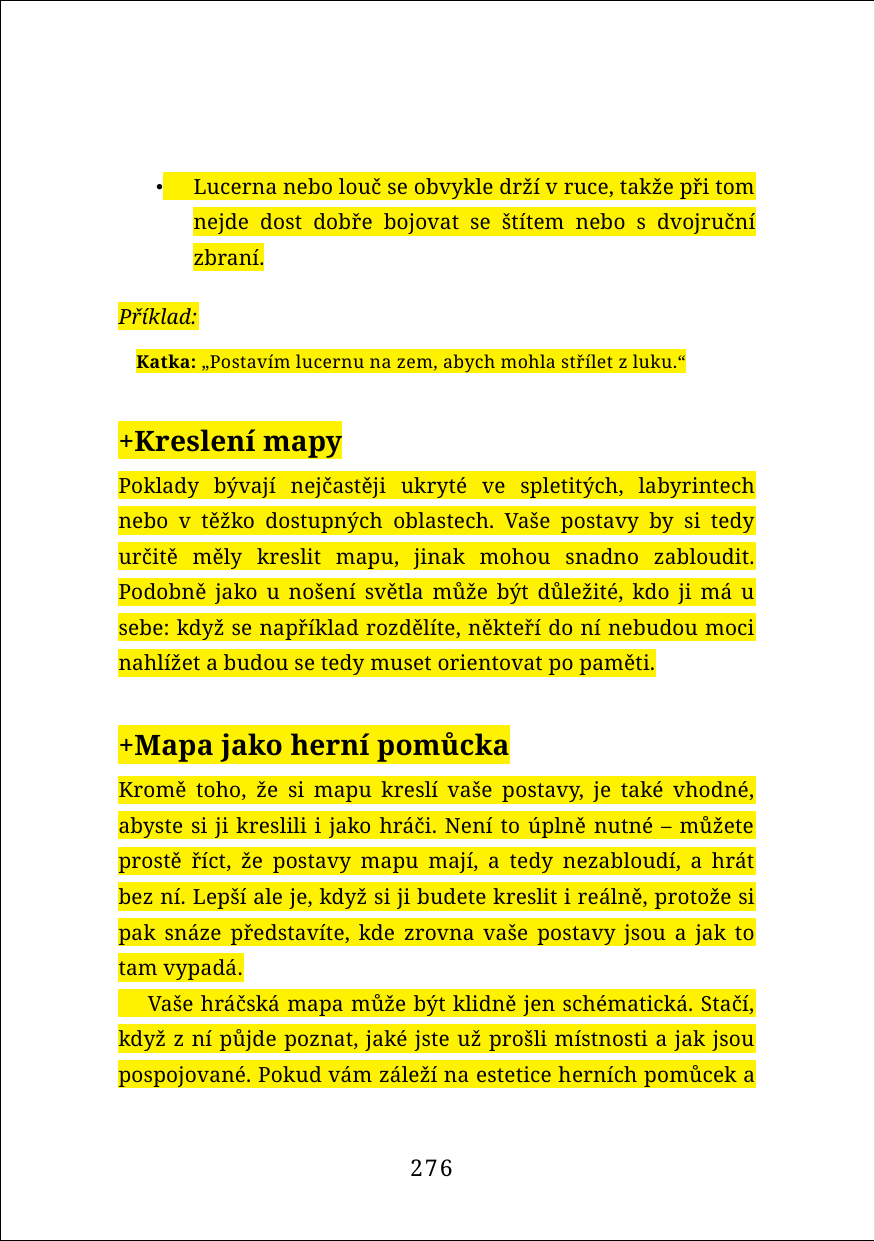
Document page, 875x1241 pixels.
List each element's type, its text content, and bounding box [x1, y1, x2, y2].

subtitle +Kreslení mapy [118, 421, 756, 459]
subtitle +Mapa jako herní pomůcka [118, 725, 756, 764]
text Katka: „Postavím lucernu na zem, abych mohla střílet z luku.“ [136, 349, 756, 373]
text Poklady bývají nejčastěji ukryté ve spletitých, labyrintech nebo v těžko dostupných oblastech. Vaše postavy by si tedy určitě měly kreslit mapu, jinak mohou snadno zabloudit. Podobně jako u nošení světla může být důležité, kdo ji má u sebe: když se například rozdělíte, někteří do ní nebudou moci nahlížet a budou se tedy muset orientovat po paměti. [118, 471, 756, 677]
text Kromě toho, že si mapu kreslí vaše postavy, je také vhodné, abyste si ji kreslili i jako hráči. Není to úplně nutné – můžete prostě říct, že postavy mapu mají, a tedy nezabloudí, a hrát bez ní. Lepší ale je, když si ji budete kreslit i reálně, protože si pak snáze představíte, kde zrovna vaše postavy jsou a jak to tam vypadá. Vaše hráčská mapa může být klidně jen schématická. Stačí, když z ní půjde poznat, jaké jste už prošli místnosti a jak jsou pospojované. Pokud vám záleží na estetice herních pomůcek a [118, 776, 756, 1088]
list Lucerna nebo louč se obvykle drží v ruce, takže při tom nejde dost dobře bojovat se štítem nebo s dvojruční zbraní. [156, 172, 756, 271]
text Příklad: [118, 302, 756, 330]
